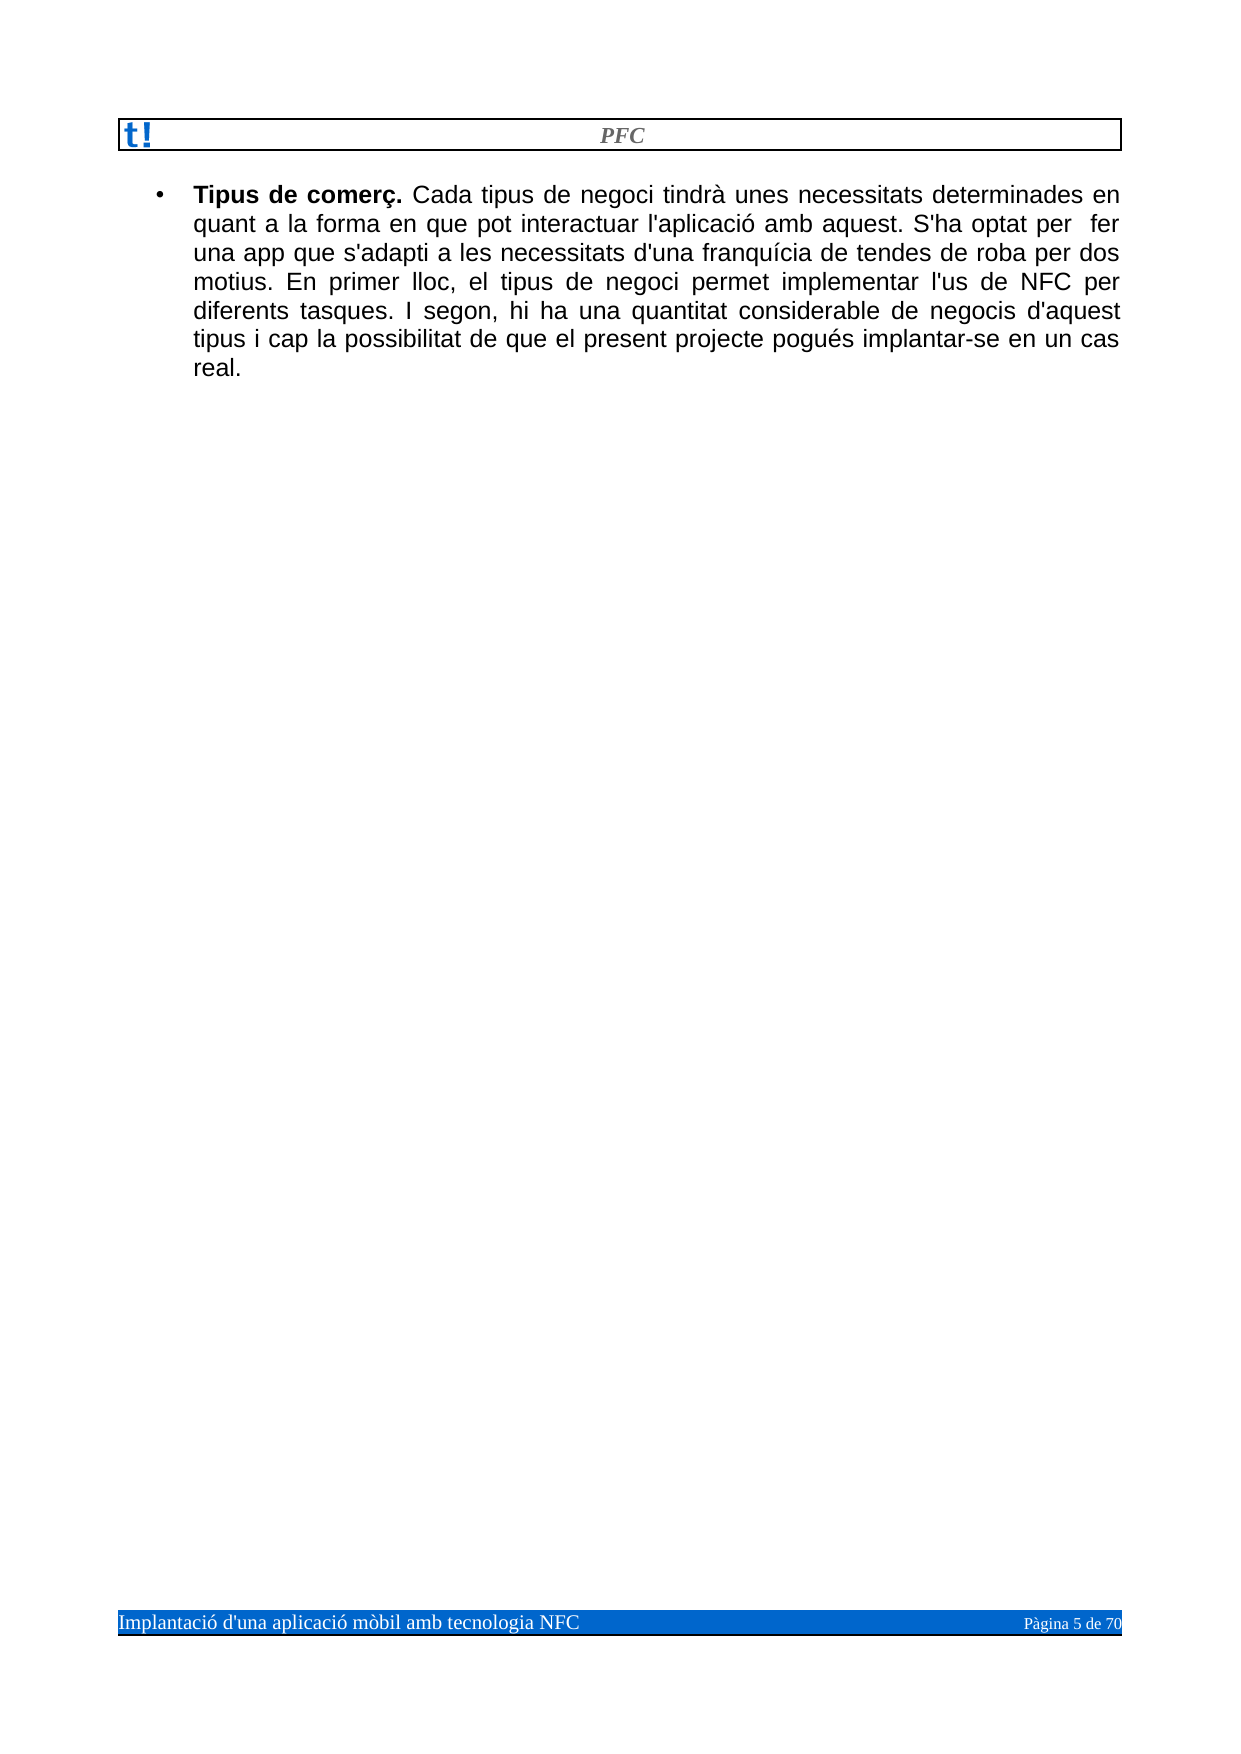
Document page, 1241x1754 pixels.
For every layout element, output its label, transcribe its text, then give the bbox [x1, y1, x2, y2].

list Tipus de comerç. Cada tipus de negoci tindrà unes necessitats determinades en quant a la forma en que pot interactuar l'aplicació amb aquest. S'ha optat per fer una app que s'adapti a les necessitats d'una franquícia de tendes de roba per dos motius. En primer lloc, el tipus de negoci permet implementar l'us de NFC per diferents tasques. I segon, hi ha una quantitat considerable de negocis d'aquest tipus i cap la possibilitat de que el present projecte pogués implantar-se en un cas real. [156, 181, 1122, 382]
picture [123, 121, 151, 148]
